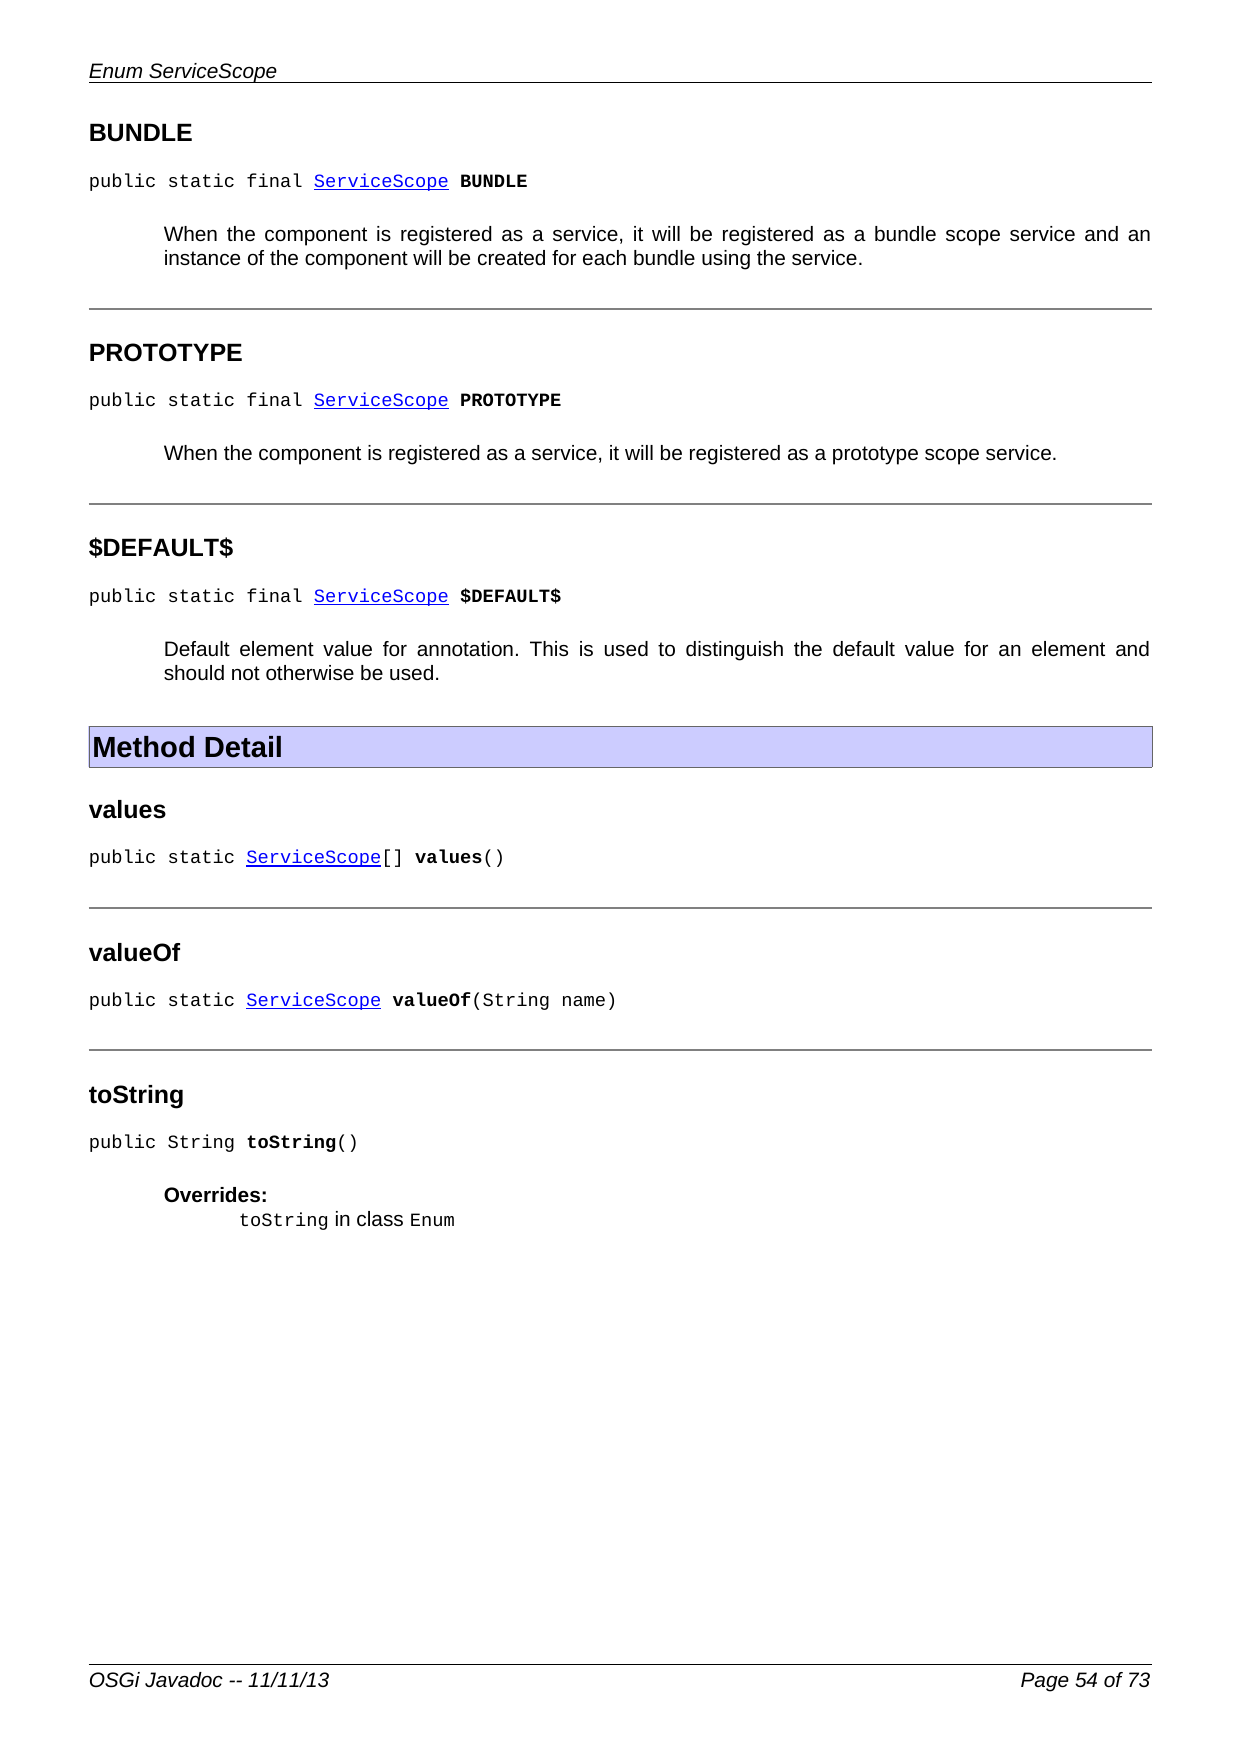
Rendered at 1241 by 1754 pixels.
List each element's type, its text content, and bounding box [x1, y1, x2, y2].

subtitle valueOf [88, 937, 1152, 966]
text public static ServiceScope valueOf(String name) [88, 990, 1152, 1012]
subtitle values [88, 795, 1152, 824]
text toString in class Enum [238, 1207, 1152, 1232]
text public static final ServiceScope BUNDLE [88, 171, 1152, 193]
subtitle $DEFAULT$ [88, 533, 1152, 562]
text Default element value for annotation. This is used to distinguish the default value for an element and should not otherwise be used. [163, 637, 1152, 685]
text public static final ServiceScope $DEFAULT$ [88, 586, 1152, 608]
text public String toString() [88, 1133, 1152, 1154]
subtitle PROTOTYPE [88, 338, 1152, 367]
text public static final ServiceScope PROTOTYPE [88, 391, 1152, 412]
subtitle BUNDLE [88, 118, 1152, 147]
text Overrides: [163, 1183, 1152, 1207]
text When the component is registered as a service, it will be registered as a bundle scope service and an instance of the component will be created for each bundle using the service. [163, 222, 1152, 270]
text public static ServiceScope[] values() [88, 848, 1152, 869]
subtitle Method Detail [90, 727, 1152, 767]
subtitle toString [88, 1080, 1152, 1109]
text When the component is registered as a service, it will be registered as a prototype scope service. [163, 441, 1152, 465]
